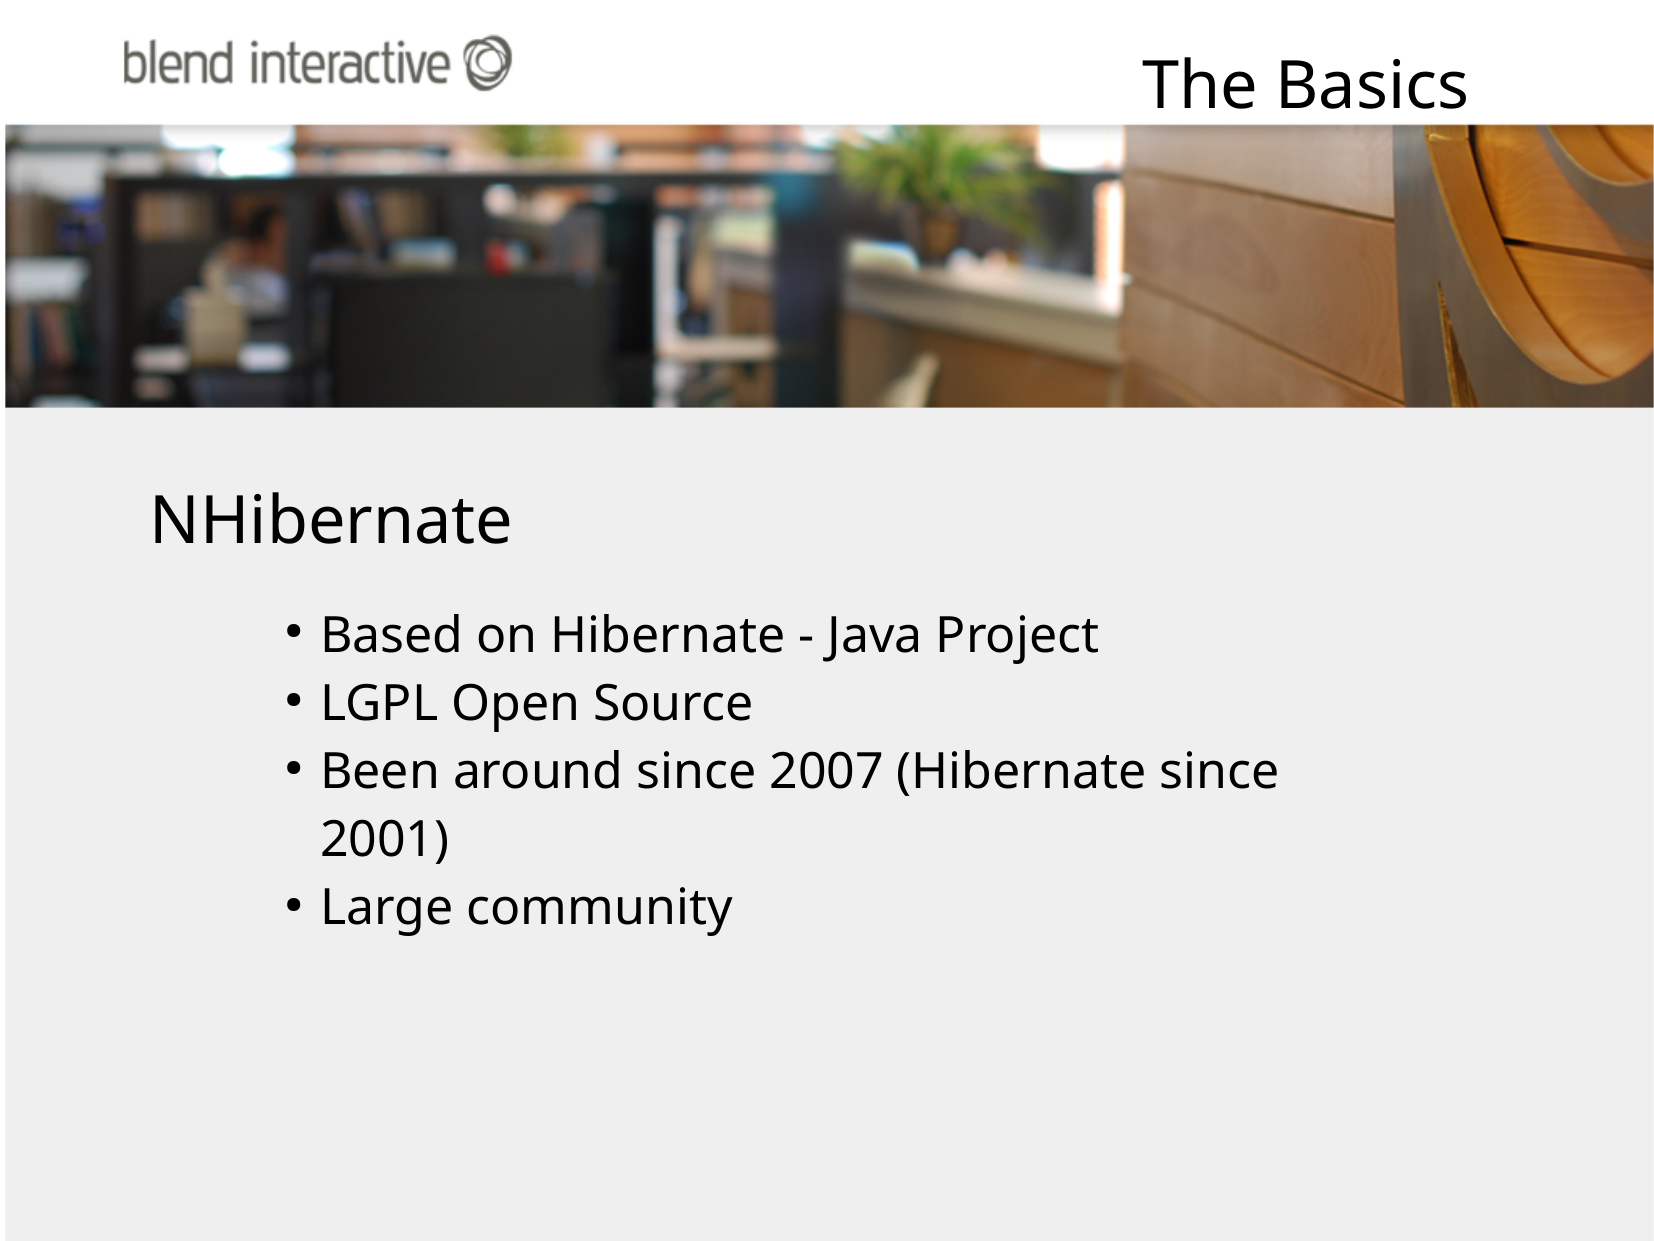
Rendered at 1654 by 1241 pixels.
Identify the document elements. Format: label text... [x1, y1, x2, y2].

picture [5, 4, 1654, 1241]
text_box Based on Hibernate - Java Project LGPL Open Source Been around since 2007 (Hibernate since 2001) Large community [270, 591, 1411, 1186]
text_box NHibernate [135, 465, 490, 561]
text_box The Basics [1127, 30, 1466, 125]
